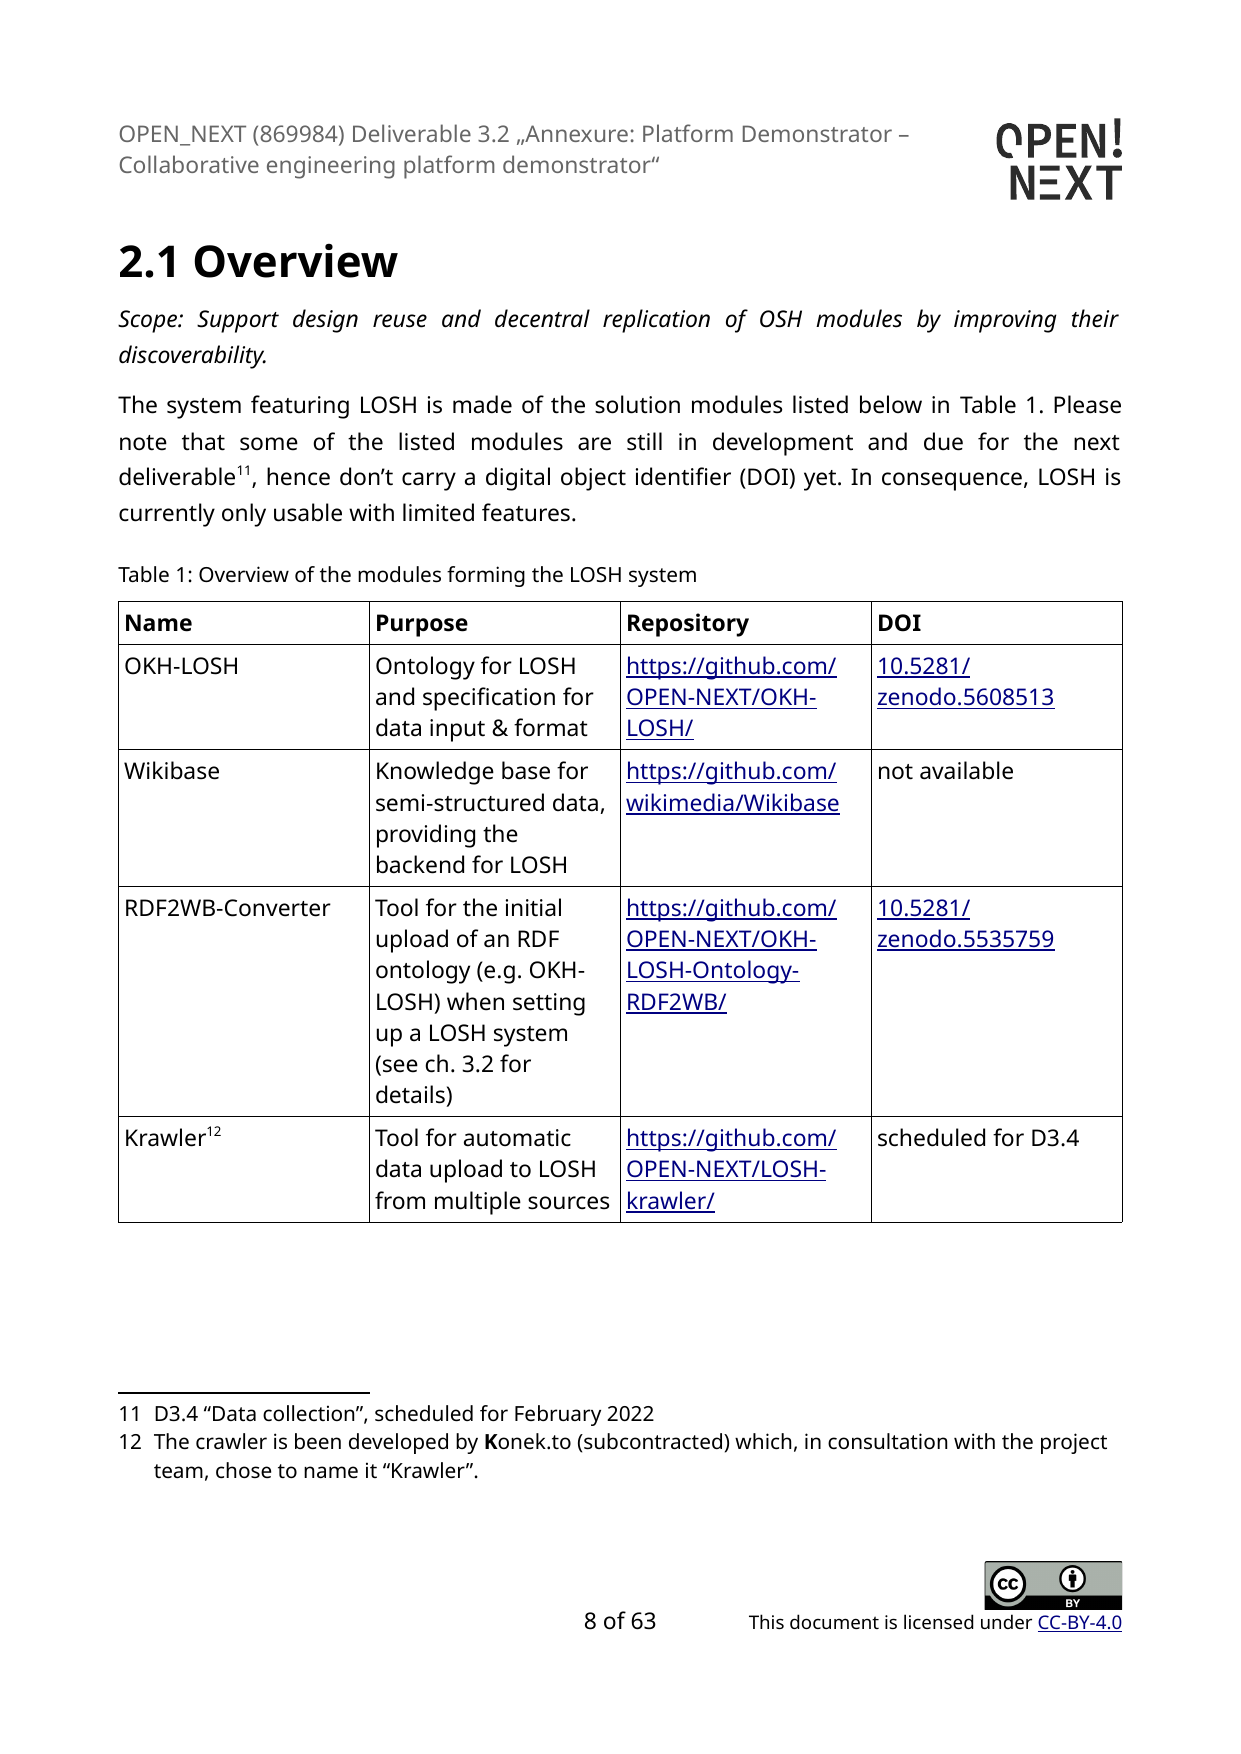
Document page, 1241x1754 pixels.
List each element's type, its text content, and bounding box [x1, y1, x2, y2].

text The system featuring LOSH is made of the solution modules listed below in Table 1. Please note that some of the listed modules are still in development and due for the next deliverable, hence don’t carry a digital object identifier (DOI) yet. In consequence, LOSH is currently only usable with limited features. [118, 389, 1122, 528]
table_cell Krawler [119, 1117, 369, 1222]
table_cell https://github.com/wikimedia/Wikibase [621, 750, 871, 886]
text Scope: Support design reuse and decentral replication of OSH modules by improving their discoverability. [118, 303, 1122, 370]
table_cell not available [872, 750, 1122, 886]
text D3.4 “Data collection”, scheduled for February 2022 [118, 1399, 1122, 1427]
table_cell OKH-LOSH [119, 645, 369, 749]
table_cell 10.5281/zenodo.5535759 [872, 887, 1122, 1116]
table_cell Tool for the initial upload of an RDF ontology (e.g. OKH-LOSH) when setting up a LOSH system (see ch. 3.2 for details) [370, 887, 620, 1116]
table_cell RDF2WB-Converter [119, 887, 369, 1116]
table_cell https://github.com/OPEN-NEXT/LOSH-krawler/ [621, 1117, 871, 1222]
table_cell https://github.com/OPEN-NEXT/OKH-LOSH-Ontology-RDF2WB/ [621, 887, 871, 1116]
table_cell Knowledge base for semi-structured data, providing the backend for LOSH [370, 750, 620, 886]
subtitle Overview [118, 231, 1122, 291]
picture [984, 1561, 1123, 1610]
table_cell Ontology for LOSH and specification for data input & format [370, 645, 620, 749]
table_cell https://github.com/OPEN-NEXT/OKH-LOSH/ [621, 645, 871, 749]
table_header Name [119, 602, 369, 644]
table_header DOI [872, 602, 1122, 644]
table_header Purpose [370, 602, 620, 644]
table_header Repository [621, 602, 871, 644]
table_cell Tool for automatic data upload to LOSH from multiple sources [370, 1117, 620, 1222]
table_cell scheduled for D3.4 [872, 1117, 1122, 1222]
table_cell 10.5281/zenodo.5608513 [872, 645, 1122, 749]
table_cell Wikibase [119, 750, 369, 886]
text Table 1: Overview of the modules forming the LOSH system [118, 560, 1122, 589]
